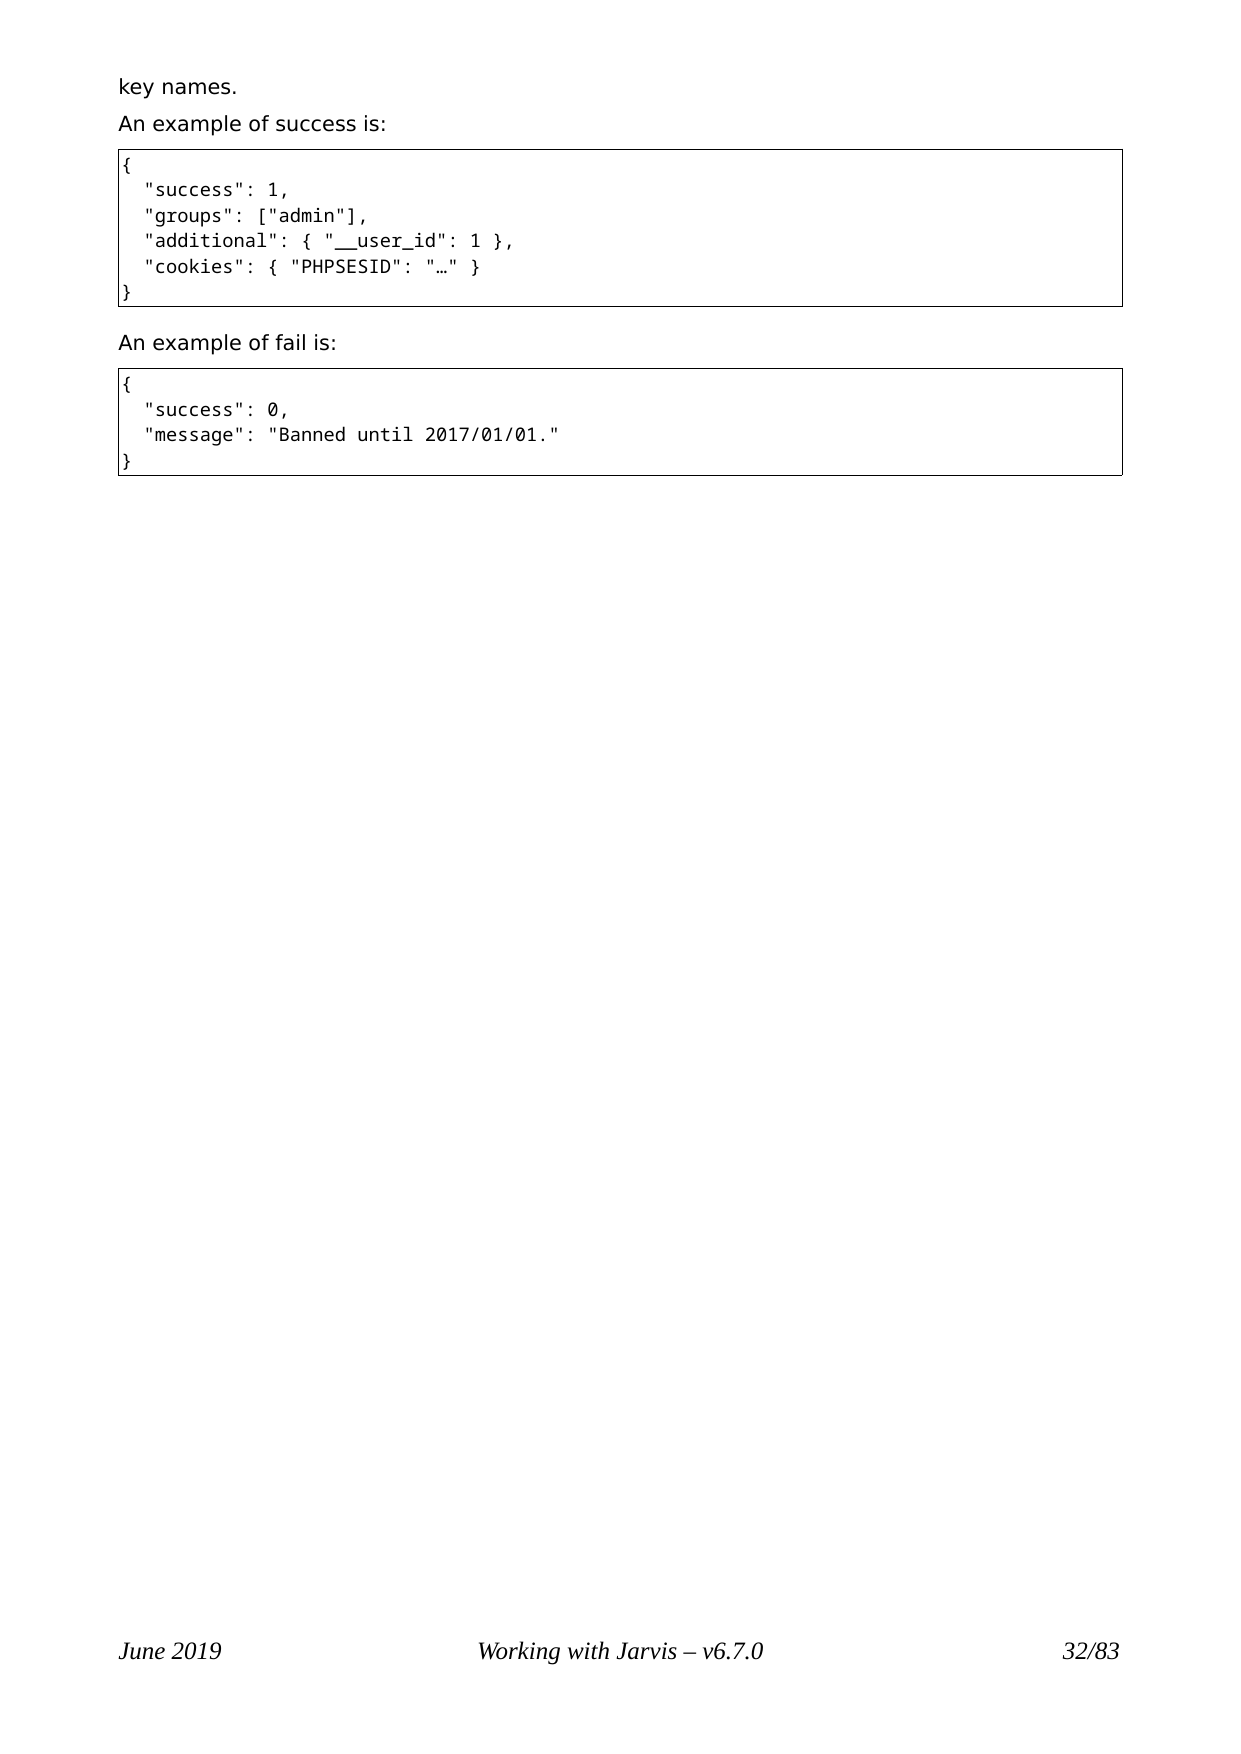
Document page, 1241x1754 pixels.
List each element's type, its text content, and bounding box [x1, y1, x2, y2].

text "success": 0, [119, 393, 1122, 419]
text } [119, 444, 1122, 475]
text An example of success is: [118, 112, 1122, 136]
text key names. [118, 75, 1122, 99]
text { [119, 369, 1122, 393]
text "message": "Banned until 2017/01/01." [119, 419, 1122, 444]
text { [119, 150, 1122, 174]
text "cookies": { "PHPSESID": "…" } [119, 251, 1122, 276]
text "additional": { "__user_id": 1 }, [119, 225, 1122, 251]
text "groups": ["admin"], [119, 199, 1122, 225]
text "success": 1, [119, 174, 1122, 199]
text } [119, 276, 1122, 306]
text An example of fail is: [118, 307, 1122, 355]
